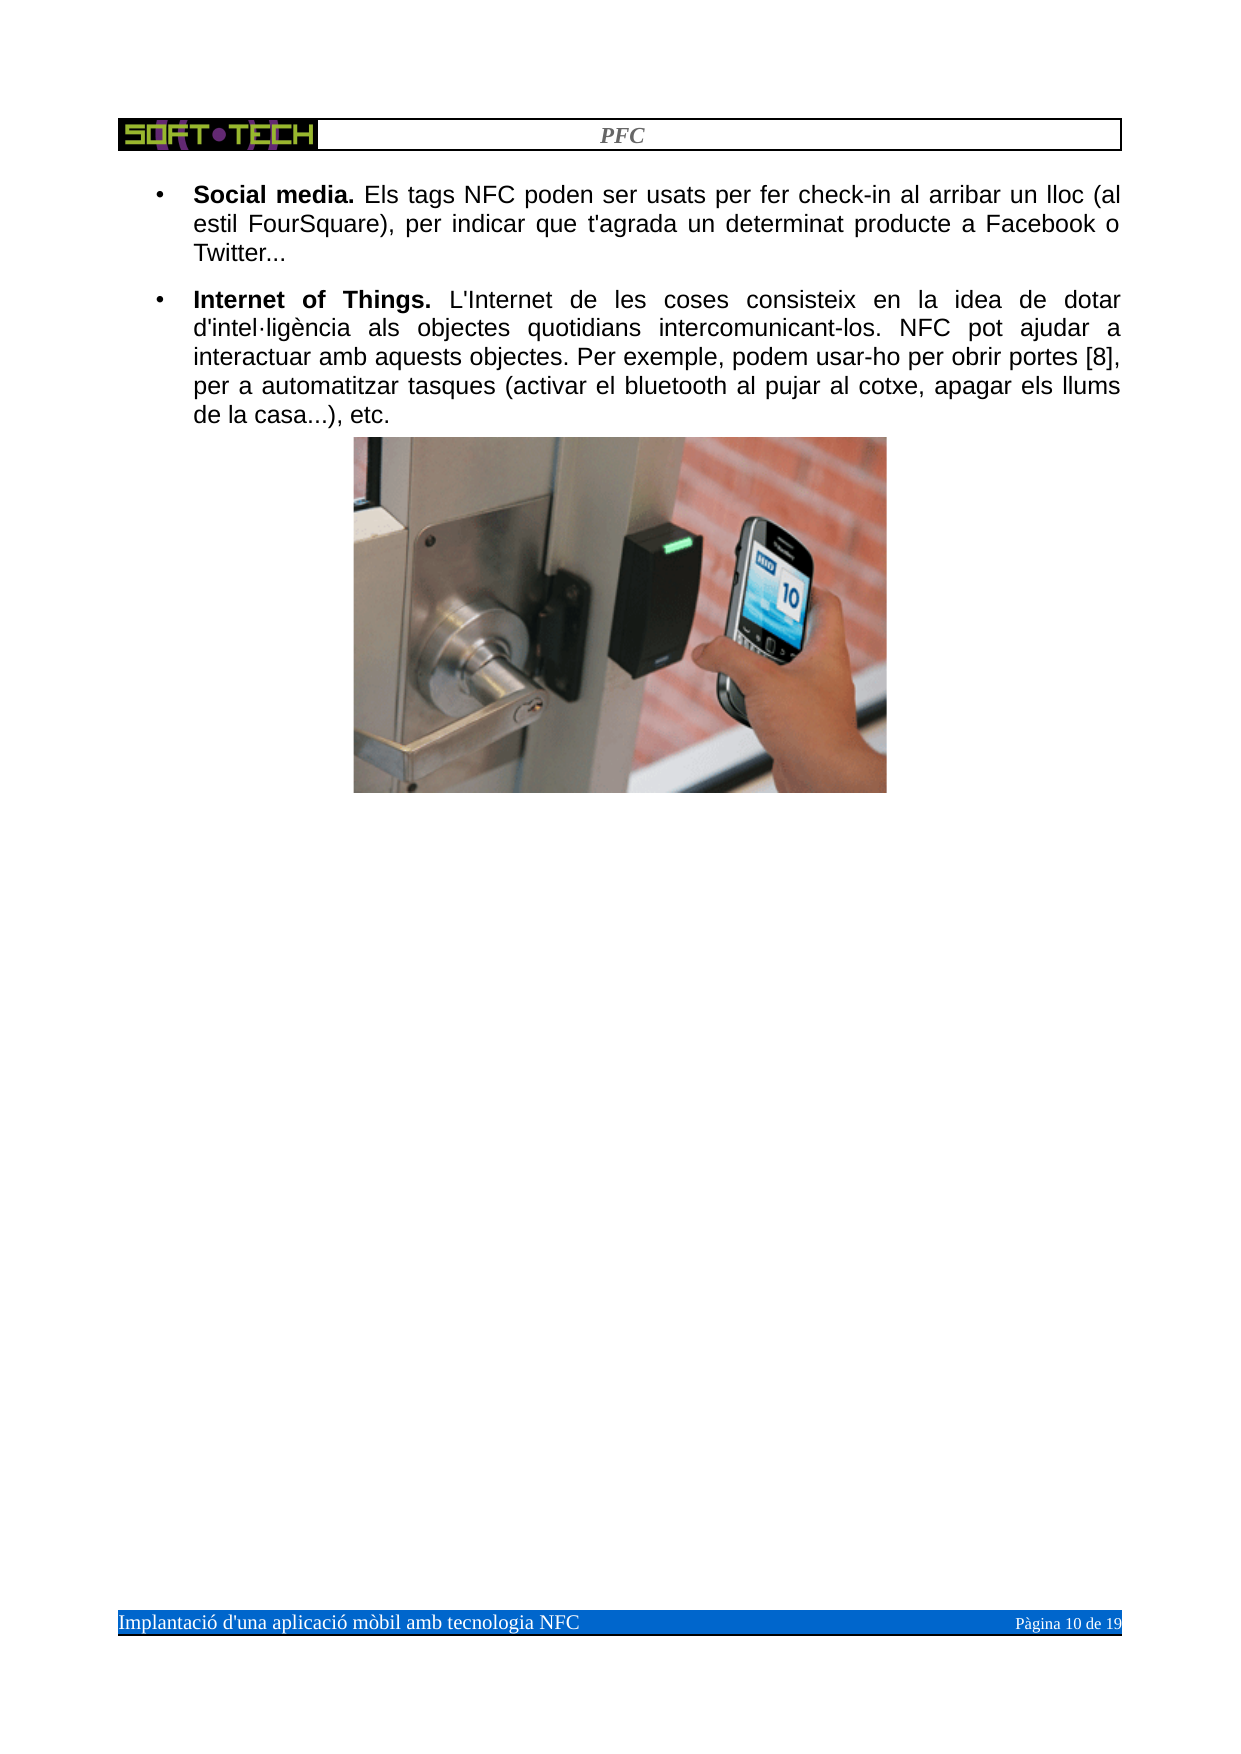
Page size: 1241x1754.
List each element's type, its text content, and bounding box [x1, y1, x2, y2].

picture [120, 120, 318, 150]
list Social media. Els tags NFC poden ser usats per fer check-in al arribar un lloc (al estil FourSquare), per indicar que t'agrada un determinat producte a Facebook o Twitter... [156, 181, 1122, 267]
list Internet of Things. L'Internet de les coses consisteix en la idea de dotar d'intel·ligència als objectes quotidians intercomunicant-los. NFC pot ajudar a interactuar amb aquests objectes. Per exemple, podem usar-ho per obrir portes [8], per a automatitzar tasques (activar el bluetooth al pujar al cotxe, apagar els llums de la casa...), etc. [156, 284, 1122, 428]
picture [353, 437, 887, 793]
